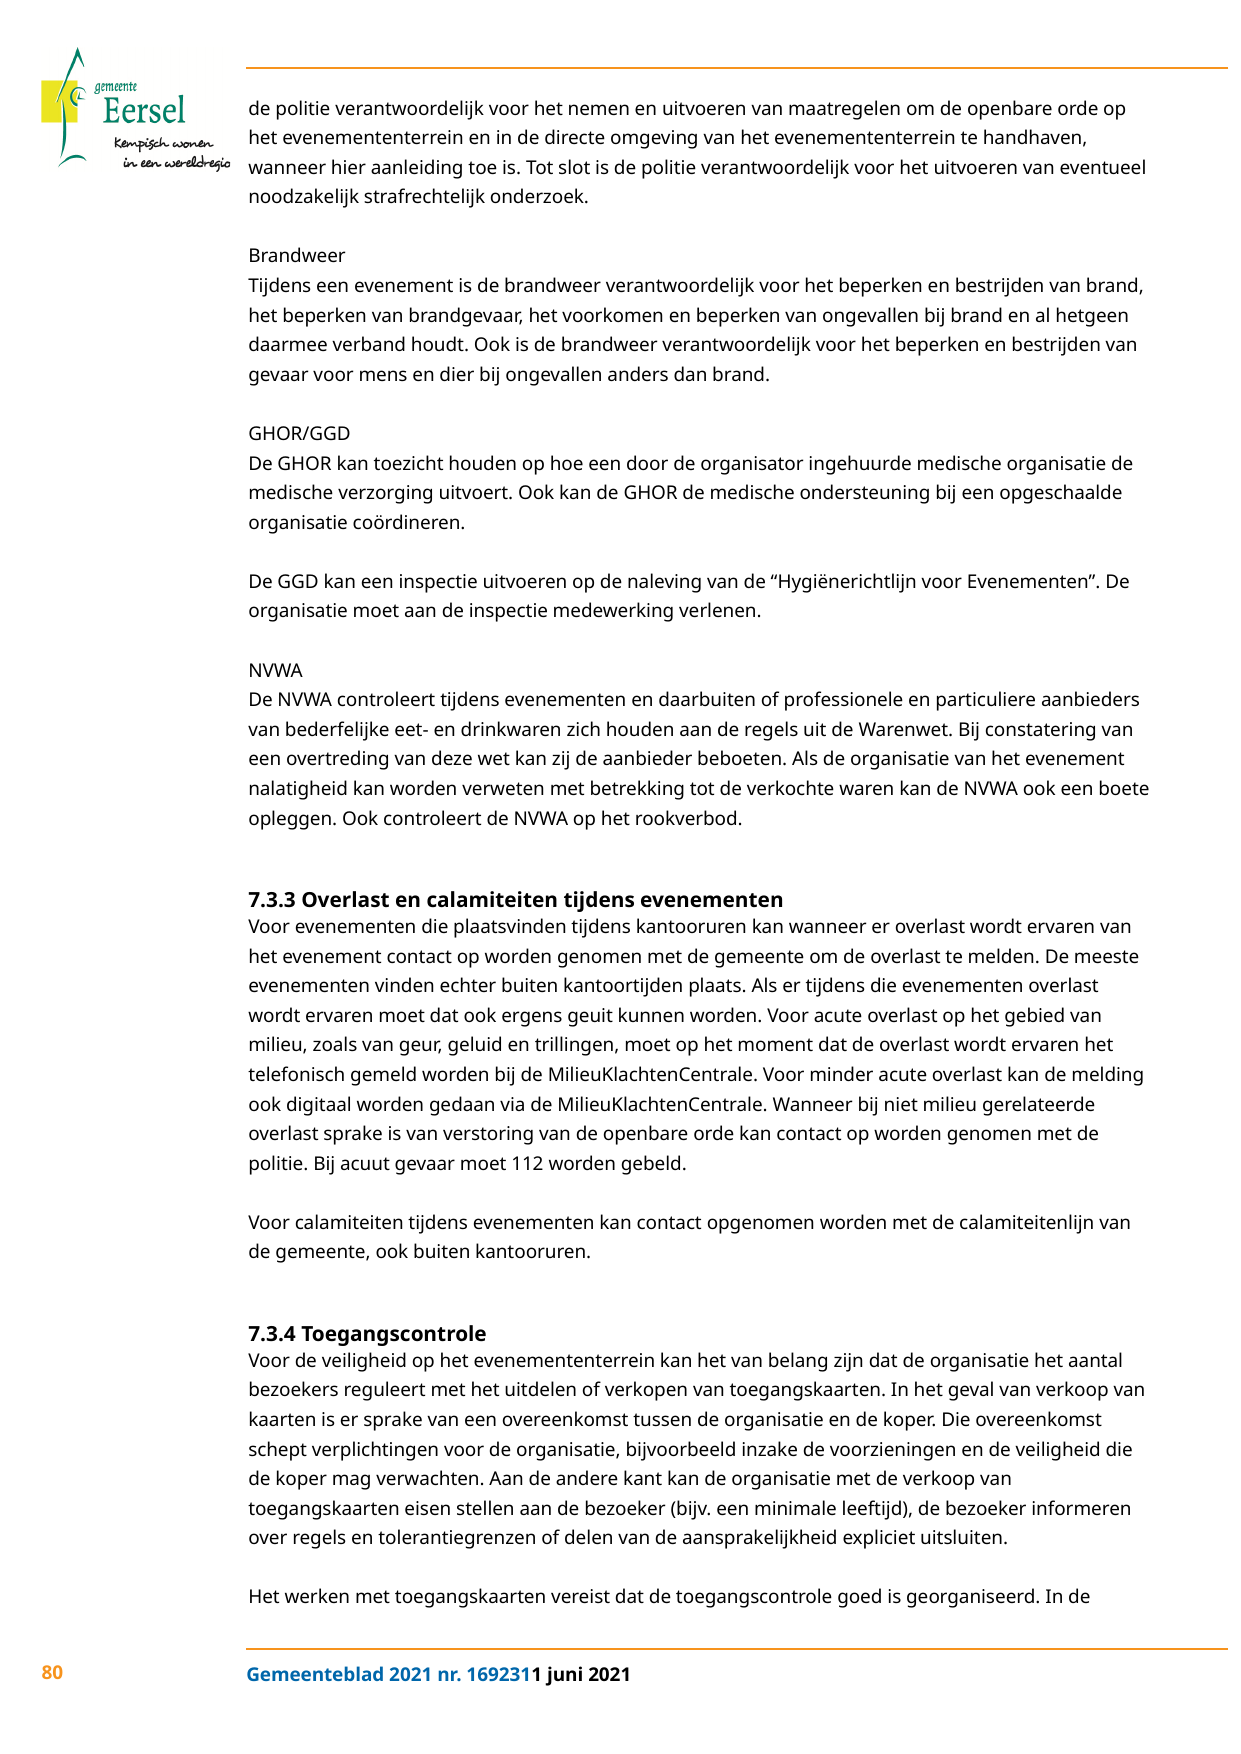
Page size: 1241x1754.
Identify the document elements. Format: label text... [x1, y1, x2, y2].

text De GHOR kan toezicht houden op hoe een door de organisator ingehuurde medische organisatie de medische verzorging uitvoert. Ook kan de GHOR de medische ondersteuning bij een opgeschaalde organisatie coördineren. [248, 450, 1152, 535]
text Voor evenementen die plaatsvinden tijdens kantooruren kan wanneer er overlast wordt ervaren van het evenement contact op worden genomen met de gemeente om de overlast te melden. De meeste evenementen vinden echter buiten kantoortijden plaats. Als er tijdens die evenementen overlast wordt ervaren moet dat ook ergens geuit kunnen worden. Voor acute overlast op het gebied van milieu, zoals van geur, geluid en trillingen, moet op het moment dat de overlast wordt ervaren het telefonisch gemeld worden bij de MilieuKlachtenCentrale. Voor minder acute overlast kan de melding ook digitaal worden gedaan via de MilieuKlachtenCentrale. Wanneer bij niet milieu gerelateerde overlast sprake is van verstoring van de openbare orde kan contact op worden genomen met de politie. Bij acuut gevaar moet 112 worden gebeld. [248, 913, 1152, 1176]
text Het werken met toegangskaarten vereist dat de toegangscontrole goed is georganiseerd. In de [248, 1584, 1152, 1609]
text Voor calamiteiten tijdens evenementen kan contact opgenomen worden met de calamiteitenlijn van de gemeente, ook buiten kantooruren. [248, 1209, 1152, 1264]
text NVWA [248, 657, 1152, 683]
text De GGD kan een inspectie uitvoeren op de naleving van de “Hygiënerichtlijn voor Evenementen”. De organisatie moet aan de inspectie medewerking verlenen. [248, 568, 1152, 623]
text Tijdens een evenement is de brandweer verantwoordelijk voor het beperken en bestrijden van brand, het beperken van brandgevaar, het voorkomen en beperken van ongevallen bij brand en al hetgeen daarmee verband houdt. Ook is de brandweer verantwoordelijk voor het beperken en bestrijden van gevaar voor mens en dier bij ongevallen anders dan brand. [248, 272, 1152, 387]
text de politie verantwoordelijk voor het nemen en uitvoeren van maatregelen om de openbare orde op het evenemententerrein en in de directe omgeving van het evenemententerrein te handhaven, wanneer hier aanleiding toe is. Tot slot is de politie verantwoordelijk voor het uitvoeren van eventueel noodzakelijk strafrechtelijk onderzoek. [248, 95, 1152, 209]
text De NVWA controleert tijdens evenementen en daarbuiten of professionele en particuliere aanbieders van bederfelijke eet- en drinkwaren zich houden aan de regels uit de Warenwet. Bij constatering van een overtreding van deze wet kan zij de aanbieder beboeten. Als de organisatie van het evenement nalatigheid kan worden verweten met betrekking tot de verkochte waren kan de NVWA ook een boete opleggen. Ook controleert de NVWA op het rookverbod. [248, 686, 1152, 831]
text GHOR/GGD [248, 420, 1152, 446]
text Brandweer [248, 243, 1152, 268]
text 7.3.4 Toegangscontrole [248, 1319, 1152, 1347]
text 7.3.3 Overlast en calamiteiten tijdens evenementen [248, 885, 1152, 913]
picture [41, 47, 231, 172]
text Voor de veiligheid op het evenemententerrein kan het van belang zijn dat de organisatie het aantal bezoekers reguleert met het uitdelen of verkopen van toegangskaarten. In het geval van verkoop van kaarten is er sprake van een overeenkomst tussen de organisatie en de koper. Die overeenkomst schept verplichtingen voor de organisatie, bijvoorbeeld inzake de voorzieningen en de veiligheid die de koper mag verwachten. Aan de andere kant kan de organisatie met de verkoop van toegangskaarten eisen stellen aan de bezoeker (bijv. een minimale leeftijd), de bezoeker informeren over regels en tolerantiegrenzen of delen van de aansprakelijkheid expliciet uitsluiten. [248, 1347, 1152, 1550]
